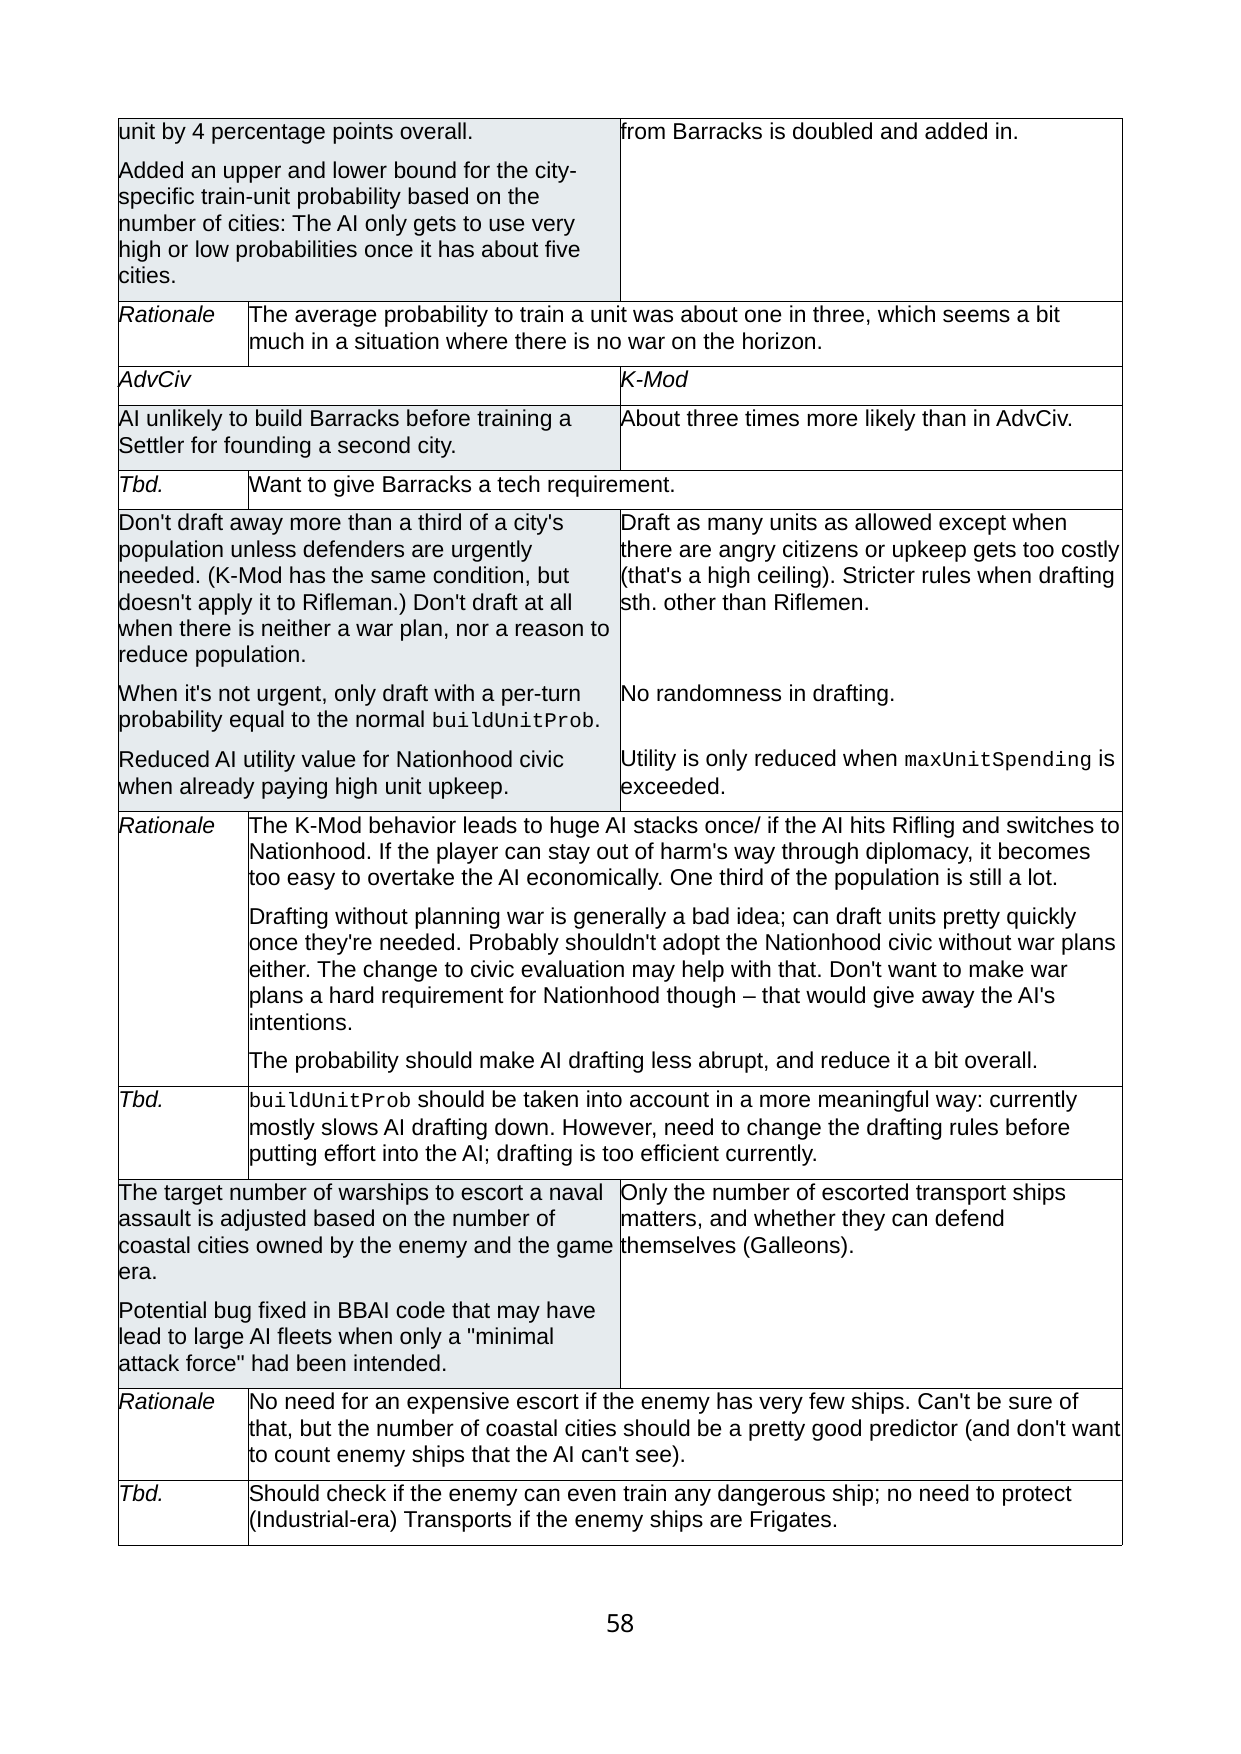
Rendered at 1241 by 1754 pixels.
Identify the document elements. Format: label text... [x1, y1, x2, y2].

table_cell AI unlikely to build Barracks before training a Settler for founding a second city. [119, 406, 620, 470]
table_cell K-Mod [621, 367, 1122, 405]
table_cell Don't draft away more than a third of a city's population unless defenders are urgently needed. (K-Mod has the same condition, but doesn't apply it to Rifleman.) Don't draft at all when there is neither a war plan, nor a reason to reduce population. When it's not urgent, only draft with a per-turn probability equal to the normal buildUnitProb. Reduced AI utility value for Nationhood civic when already paying high unit upkeep. [119, 510, 620, 811]
table_cell No need for an expensive escort if the enemy has very few ships. Can't be sure of that, but the number of coastal cities should be a pretty good predictor (and don't want to count enemy ships that the AI can't see). [249, 1389, 1122, 1480]
table_cell Tbd. [119, 1087, 248, 1179]
table_cell from Barracks is doubled and added in. [621, 119, 1122, 301]
table_cell Tbd. [119, 1481, 248, 1545]
table_cell Rationale [119, 1389, 248, 1480]
table_cell Only the number of escorted transport ships matters, and whether they can defend themselves (Galleons). [621, 1180, 1122, 1388]
table_cell The target number of warships to escort a naval assault is adjusted based on the number of coastal cities owned by the enemy and the game era. Potential bug fixed in BBAI code that may have lead to large AI fleets when only a "minimal attack force" had been intended. [119, 1180, 620, 1388]
table_cell Want to give Barracks a tech requirement. [249, 471, 1122, 509]
table_cell Tbd. [119, 471, 248, 509]
table_cell About three times more likely than in AdvCiv. [621, 406, 1122, 470]
table_cell AdvCiv [119, 367, 620, 405]
table_cell buildUnitProb should be taken into account in a more meaningful way: currently mostly slows AI drafting down. However, need to change the drafting rules before putting effort into the AI; drafting is too efficient currently. [249, 1087, 1122, 1179]
table_cell unit by 4 percentage points overall. Added an upper and lower bound for the city-specific train-unit probability based on the number of cities: The AI only gets to use very high or low probabilities once it has about five cities. [119, 119, 620, 301]
table_cell Should check if the enemy can even train any dangerous ship; no need to protect (Industrial-era) Transports if the enemy ships are Frigates. [249, 1481, 1122, 1545]
table_cell Rationale [119, 302, 248, 366]
table_cell Draft as many units as allowed except when there are angry citizens or upkeep gets too costly (that's a high ceiling). Stricter rules when drafting sth. other than Riflemen. No randomness in drafting. Utility is only reduced when maxUnitSpending is exceeded. [621, 510, 1122, 811]
table_cell Rationale [119, 812, 248, 1086]
table_cell The average probability to train a unit was about one in three, which seems a bit much in a situation where there is no war on the horizon. [249, 302, 1122, 366]
table_cell The K-Mod behavior leads to huge AI stacks once/ if the AI hits Rifling and switches to Nationhood. If the player can stay out of harm's way through diplomacy, it becomes too easy to overtake the AI economically. One third of the population is still a lot. Drafting without planning war is generally a bad idea; can draft units pretty quickly once they're needed. Probably shouldn't adopt the Nationhood civic without war plans either. The change to civic evaluation may help with that. Don't want to make war plans a hard requirement for Nationhood though – that would give away the AI's intentions. The probability should make AI drafting less abrupt, and reduce it a bit overall. [249, 812, 1122, 1086]
